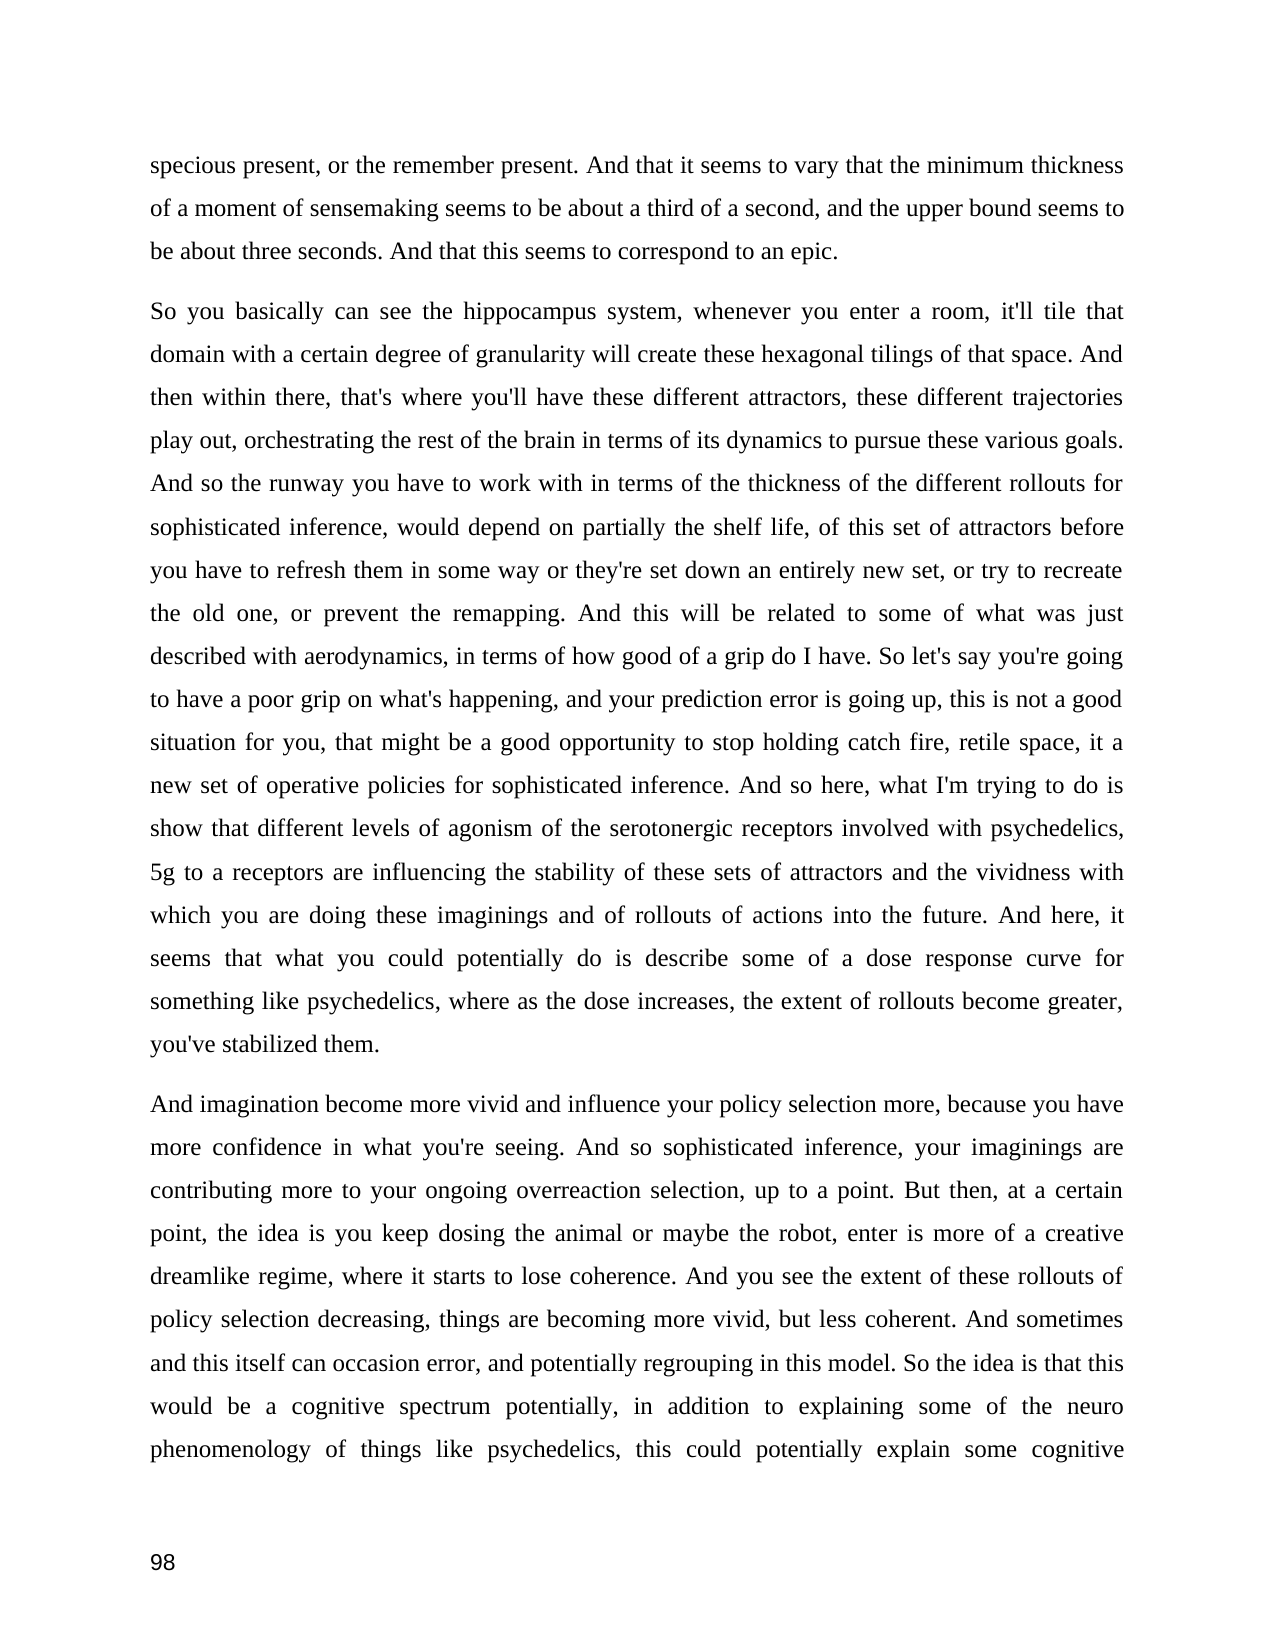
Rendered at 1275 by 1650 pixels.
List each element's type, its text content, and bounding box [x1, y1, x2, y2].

text So you basically can see the hippocampus system, whenever you enter a room, it'll tile that domain with a certain degree of granularity will create these hexagonal tilings of that space. And then within there, that's where you'll have these different attractors, these different trajectories play out, orchestrating the rest of the brain in terms of its dynamics to pursue these various goals. And so the runway you have to work with in terms of the thickness of the different rollouts for sophisticated inference, would depend on partially the shelf life, of this set of attractors before you have to refresh them in some way or they're set down an entirely new set, or try to recreate the old one, or prevent the remapping. And this will be related to some of what was just described with aerodynamics, in terms of how good of a grip do I have. So let's say you're going to have a poor grip on what's happening, and your prediction error is going up, this is not a good situation for you, that might be a good opportunity to stop holding catch fire, retile space, it a new set of operative policies for sophisticated inference. And so here, what I'm trying to do is show that different levels of agonism of the serotonergic receptors involved with psychedelics, 5g to a receptors are influencing the stability of these sets of attractors and the vividness with which you are doing these imaginings and of rollouts of actions into the future. And here, it seems that what you could potentially do is describe some of a dose response curve for something like psychedelics, where as the dose increases, the extent of rollouts become greater, you've stabilized them. [150, 296, 1125, 1058]
text specious present, or the remember present. And that it seems to vary that the minimum thickness of a moment of sensemaking seems to be about a third of a second, and the upper bound seems to be about three seconds. And that this seems to correspond to an epic. [150, 150, 1125, 265]
text And imagination become more vivid and influence your policy selection more, because you have more confidence in what you're seeing. And so sophisticated inference, your imaginings are contributing more to your ongoing overreaction selection, up to a point. But then, at a certain point, the idea is you keep dosing the animal or maybe the robot, enter is more of a creative dreamlike regime, where it starts to lose coherence. And you see the extent of these rollouts of policy selection decreasing, things are becoming more vivid, but less coherent. And sometimes and this itself can occasion error, and potentially regrouping in this model. So the idea is that this would be a cognitive spectrum potentially, in addition to explaining some of the neuro phenomenology of things like psychedelics, this could potentially explain some cognitive [150, 1089, 1125, 1463]
